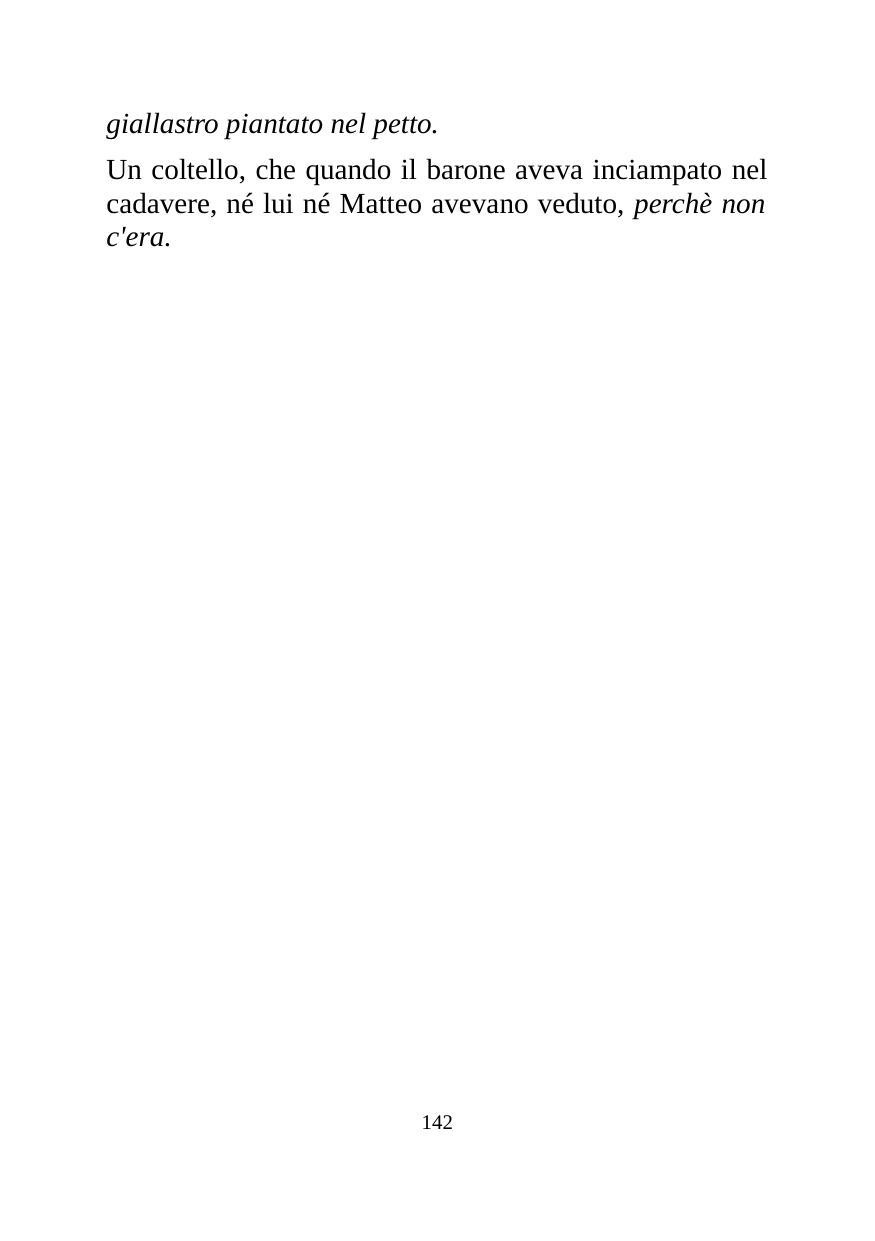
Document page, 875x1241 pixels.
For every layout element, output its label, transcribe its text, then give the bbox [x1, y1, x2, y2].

text Un coltello, che quando il barone aveva inciampato nel cadavere, né lui né Matteo avevano veduto, perchè non c'era. [106, 152, 768, 253]
text giallastro piantato nel petto. [106, 106, 768, 140]
